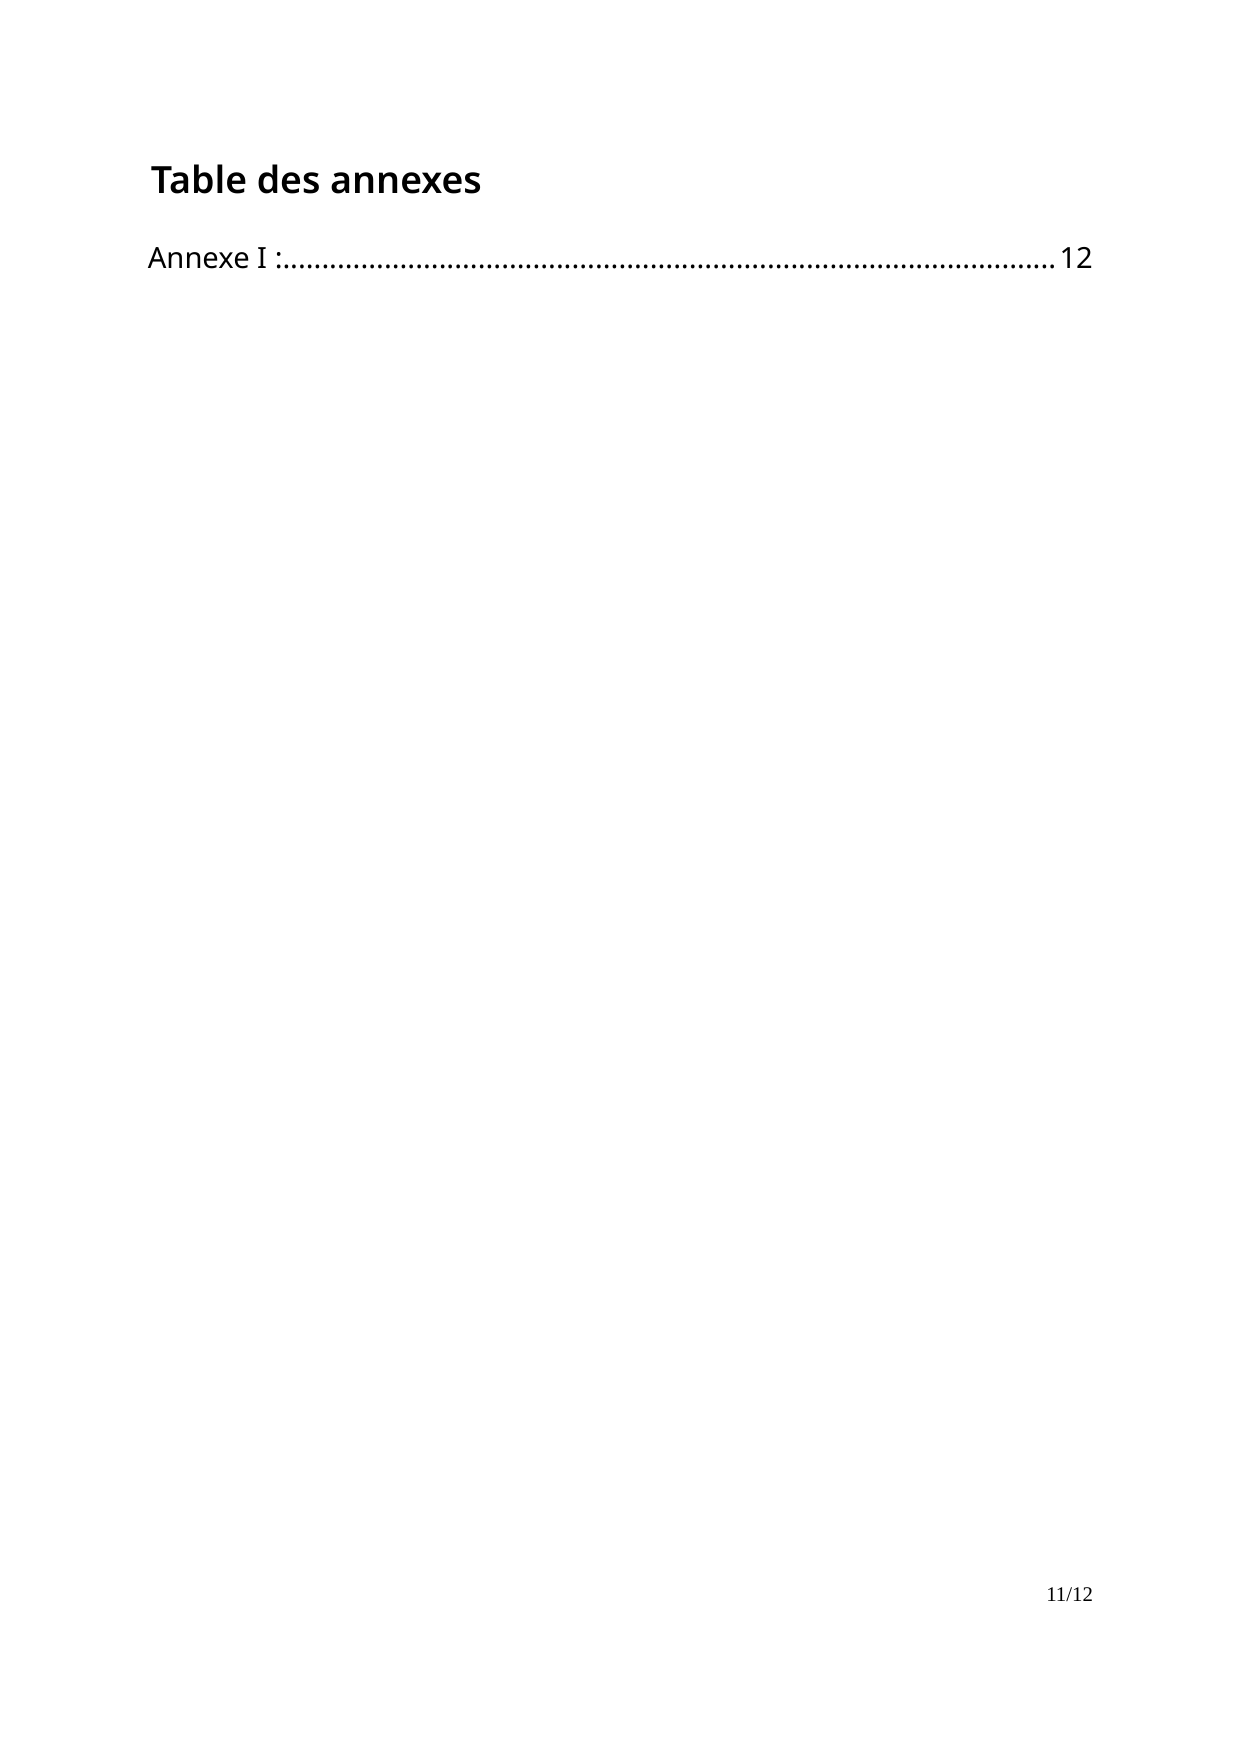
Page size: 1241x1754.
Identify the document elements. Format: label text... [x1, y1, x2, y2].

text Annexe I : 12 [148, 237, 1093, 277]
subtitle Table des annexes [148, 151, 1093, 207]
